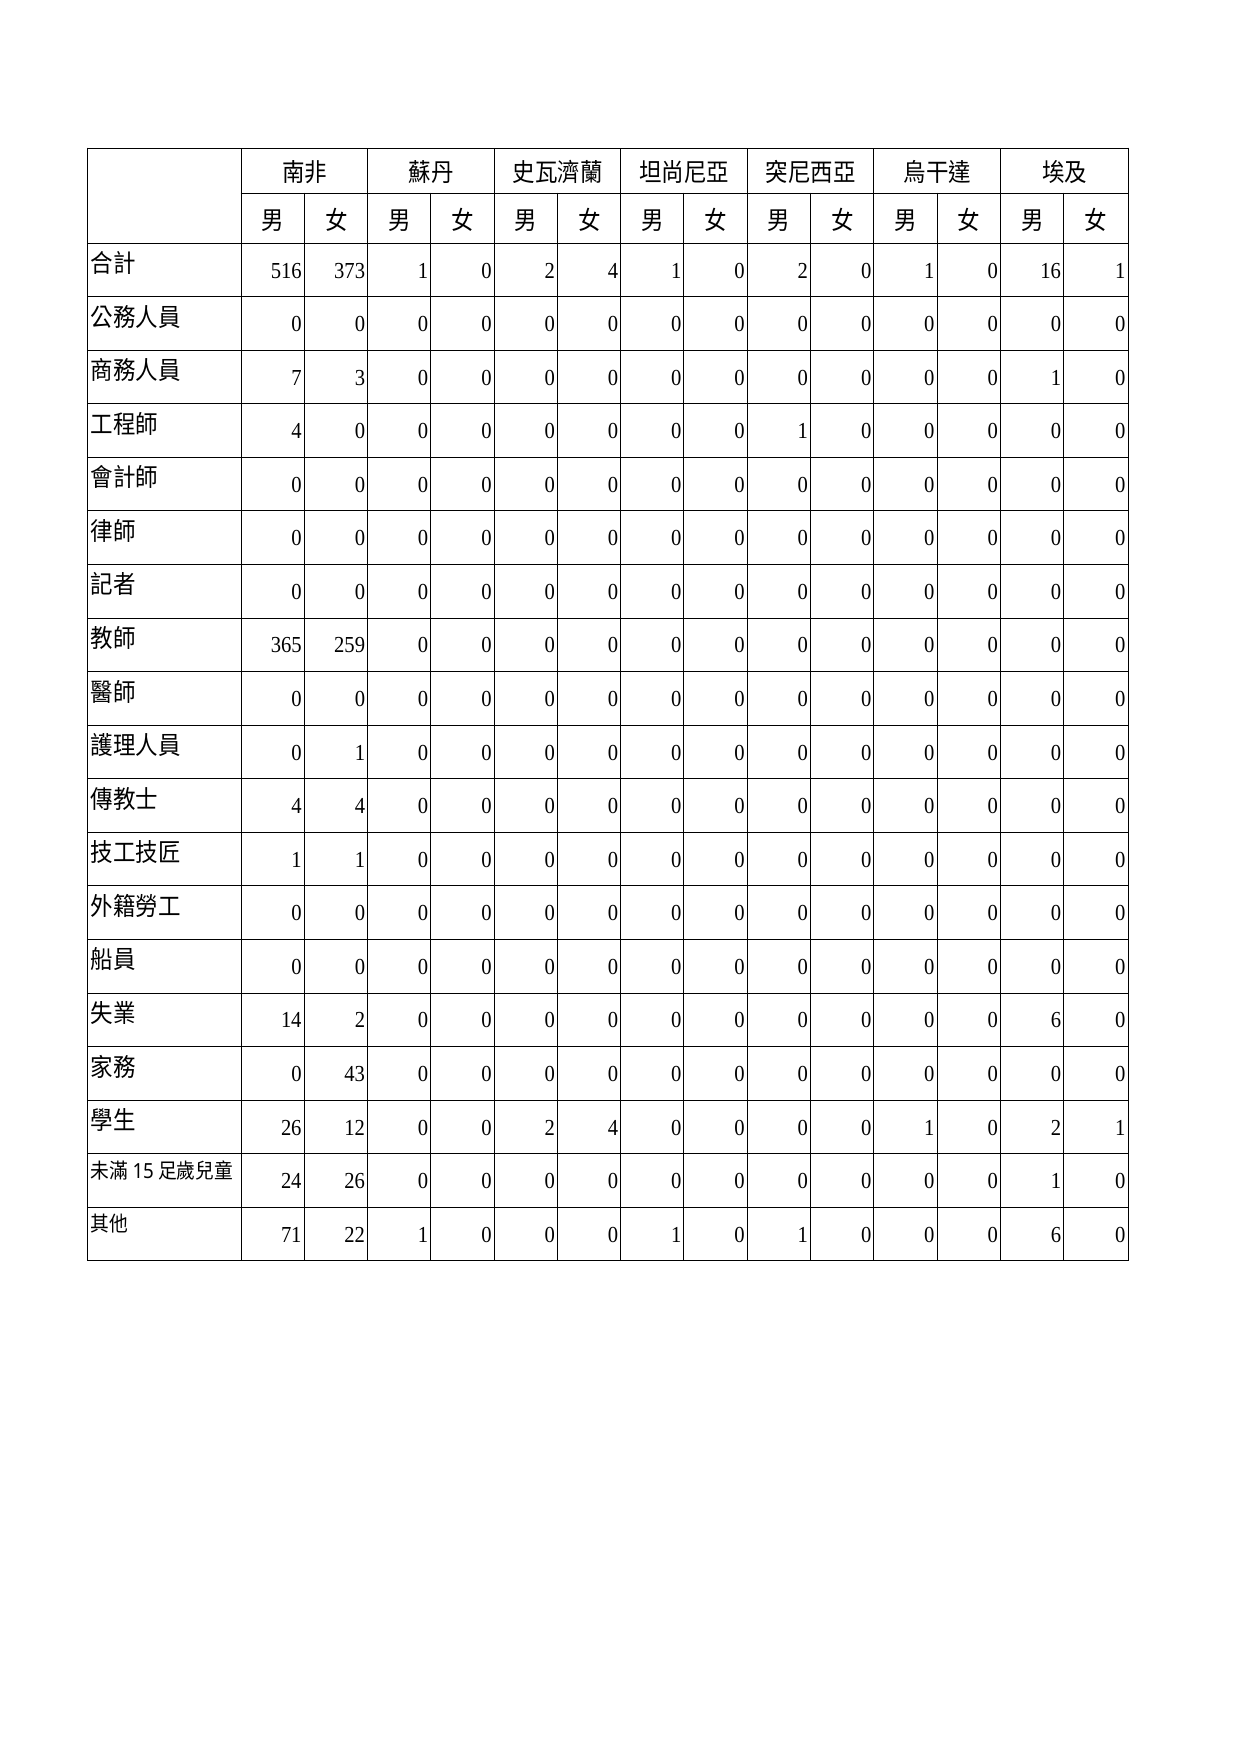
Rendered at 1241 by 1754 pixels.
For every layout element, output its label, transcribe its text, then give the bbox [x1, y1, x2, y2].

table_cell 0 [748, 1101, 810, 1153]
table_cell 2 [495, 244, 557, 296]
table_cell 373 [305, 244, 367, 296]
table_cell 0 [748, 619, 810, 671]
table_cell 1 [1064, 1101, 1128, 1153]
table_cell 0 [684, 726, 747, 778]
table_cell 0 [938, 886, 1000, 939]
table_cell 0 [938, 672, 1000, 724]
table_cell 0 [1001, 404, 1063, 457]
table_cell 0 [495, 779, 557, 832]
table_cell 0 [495, 458, 557, 510]
table_cell 0 [684, 565, 747, 617]
table_cell 0 [811, 244, 873, 296]
table_cell 7 [242, 351, 304, 403]
table_cell 22 [305, 1208, 367, 1260]
table_cell 0 [938, 779, 1000, 832]
table_cell 0 [874, 886, 937, 939]
table_cell 0 [621, 511, 683, 564]
table_cell 0 [368, 1101, 430, 1153]
table_cell 商務人員 [88, 351, 241, 403]
table_cell 0 [938, 833, 1000, 885]
table_cell 0 [431, 1101, 494, 1153]
table_cell 2 [305, 994, 367, 1046]
table_cell 0 [938, 297, 1000, 350]
table_cell 0 [938, 351, 1000, 403]
table_cell 0 [431, 297, 494, 350]
table_cell 1 [305, 726, 367, 778]
table_cell 0 [811, 1101, 873, 1153]
table_cell 會計師 [88, 458, 241, 510]
table_cell 0 [748, 940, 810, 992]
table_cell 0 [558, 297, 620, 350]
table_cell 2 [495, 1101, 557, 1153]
table_cell 0 [938, 619, 1000, 671]
table_cell 1 [621, 1208, 683, 1260]
table_cell 0 [242, 565, 304, 617]
table_cell 0 [811, 833, 873, 885]
table_cell 0 [431, 619, 494, 671]
table_cell 4 [558, 244, 620, 296]
table_cell 24 [242, 1154, 304, 1207]
table_cell 0 [431, 458, 494, 510]
table_cell 0 [1064, 994, 1128, 1046]
table_cell 0 [495, 726, 557, 778]
table_cell 26 [305, 1154, 367, 1207]
table_cell 0 [368, 833, 430, 885]
table_cell 0 [495, 351, 557, 403]
table_cell 0 [684, 779, 747, 832]
table_cell 2 [748, 244, 810, 296]
table_cell 0 [621, 404, 683, 457]
table_cell 女 [305, 194, 367, 243]
table_cell 0 [558, 994, 620, 1046]
table_cell 0 [748, 994, 810, 1046]
table_cell 0 [558, 726, 620, 778]
table_cell 0 [431, 1208, 494, 1260]
table_cell 0 [811, 886, 873, 939]
table_cell 0 [684, 404, 747, 457]
table_cell 0 [621, 1101, 683, 1153]
table_cell 0 [1001, 940, 1063, 992]
table_cell 0 [811, 458, 873, 510]
table_cell 0 [558, 404, 620, 457]
table_cell 0 [368, 351, 430, 403]
table_cell 0 [684, 833, 747, 885]
table_cell 0 [938, 1101, 1000, 1153]
table_cell 0 [684, 886, 747, 939]
table_cell 0 [368, 1047, 430, 1099]
table_cell 0 [811, 672, 873, 724]
table_cell 0 [874, 619, 937, 671]
table_cell 0 [495, 672, 557, 724]
table_cell 0 [431, 994, 494, 1046]
table_cell 0 [242, 886, 304, 939]
table_cell 0 [1001, 886, 1063, 939]
table_cell 0 [874, 940, 937, 992]
table_cell 0 [748, 458, 810, 510]
table_cell 0 [305, 404, 367, 457]
table_cell 0 [558, 1208, 620, 1260]
table_cell 0 [684, 994, 747, 1046]
table_cell 0 [938, 404, 1000, 457]
table_cell 0 [621, 565, 683, 617]
table_cell 0 [558, 351, 620, 403]
table_cell 0 [368, 886, 430, 939]
table_cell 1 [874, 244, 937, 296]
table_cell 0 [431, 779, 494, 832]
table_cell 0 [938, 511, 1000, 564]
table_cell 船員 [88, 940, 241, 992]
table_cell 0 [621, 779, 683, 832]
table_cell 0 [874, 833, 937, 885]
table_cell 0 [558, 1154, 620, 1207]
table_cell 0 [1001, 619, 1063, 671]
table_cell 0 [431, 940, 494, 992]
table_cell 0 [811, 511, 873, 564]
table_cell 0 [1064, 940, 1128, 992]
table_cell 0 [495, 1154, 557, 1207]
table_cell 0 [368, 1154, 430, 1207]
table_cell 失業 [88, 994, 241, 1046]
table_cell 0 [684, 1101, 747, 1153]
table_cell 0 [305, 672, 367, 724]
table_cell 16 [1001, 244, 1063, 296]
table_cell 0 [495, 297, 557, 350]
table_cell 0 [431, 565, 494, 617]
table_cell 0 [938, 1208, 1000, 1260]
table_cell 女 [1064, 194, 1128, 243]
table_cell 0 [621, 1154, 683, 1207]
table_cell 0 [811, 1154, 873, 1207]
table_cell 0 [684, 1154, 747, 1207]
table_cell 0 [242, 458, 304, 510]
table_cell 0 [368, 565, 430, 617]
table_cell 0 [621, 726, 683, 778]
table_cell 0 [1064, 565, 1128, 617]
table_cell 4 [242, 404, 304, 457]
table_cell 26 [242, 1101, 304, 1153]
table_cell 0 [748, 726, 810, 778]
table_cell 0 [368, 779, 430, 832]
table_cell 0 [684, 619, 747, 671]
table_cell 0 [431, 886, 494, 939]
table_cell 12 [305, 1101, 367, 1153]
table_cell 0 [368, 994, 430, 1046]
table_cell 律師 [88, 511, 241, 564]
table_cell 0 [431, 1047, 494, 1099]
table_cell 0 [748, 672, 810, 724]
table_cell 男 [874, 194, 937, 243]
table_cell 4 [242, 779, 304, 832]
table_cell 0 [1064, 1208, 1128, 1260]
table_cell 0 [495, 1047, 557, 1099]
table_cell 學生 [88, 1101, 241, 1153]
table_header 蘇丹 [368, 149, 494, 193]
table_cell 0 [558, 565, 620, 617]
table_cell 0 [368, 297, 430, 350]
table_cell 0 [1064, 1047, 1128, 1099]
table_cell 0 [368, 726, 430, 778]
table_cell 0 [558, 1047, 620, 1099]
table_cell 0 [874, 1047, 937, 1099]
table_cell 未滿15足歲兒童 [88, 1154, 241, 1207]
table_cell 女 [431, 194, 494, 243]
table_cell 259 [305, 619, 367, 671]
table_cell 0 [874, 994, 937, 1046]
table_header 南非 [242, 149, 367, 193]
table_cell 0 [874, 672, 937, 724]
table_cell 0 [874, 297, 937, 350]
table_cell 0 [684, 458, 747, 510]
table_cell 0 [748, 886, 810, 939]
table_cell 0 [1064, 458, 1128, 510]
table_cell 0 [431, 833, 494, 885]
table_cell 0 [1064, 886, 1128, 939]
table_cell 0 [1064, 779, 1128, 832]
table_cell 技工技匠 [88, 833, 241, 885]
table_cell 0 [305, 886, 367, 939]
table_cell 0 [874, 1208, 937, 1260]
table_cell 43 [305, 1047, 367, 1099]
table_cell 0 [684, 244, 747, 296]
table_cell 0 [938, 940, 1000, 992]
table_cell 0 [242, 726, 304, 778]
table_cell 1 [242, 833, 304, 885]
table_header 埃及 [1001, 149, 1128, 193]
table_cell 教師 [88, 619, 241, 671]
table_cell 0 [811, 940, 873, 992]
table_cell 0 [811, 351, 873, 403]
table_cell 0 [748, 511, 810, 564]
table_cell 0 [1001, 458, 1063, 510]
table_cell 0 [874, 404, 937, 457]
table_cell 2 [1001, 1101, 1063, 1153]
table_cell 0 [1064, 1154, 1128, 1207]
table_cell 0 [684, 672, 747, 724]
table_cell 0 [305, 511, 367, 564]
table_cell 4 [305, 779, 367, 832]
table_cell 1 [305, 833, 367, 885]
table_cell 0 [368, 672, 430, 724]
table_cell 0 [431, 351, 494, 403]
table_cell 0 [1001, 297, 1063, 350]
table_cell 0 [938, 565, 1000, 617]
table_cell 0 [621, 297, 683, 350]
table_cell 0 [305, 458, 367, 510]
table_cell 0 [495, 940, 557, 992]
table_cell 14 [242, 994, 304, 1046]
table_cell 0 [495, 994, 557, 1046]
table_cell 0 [495, 886, 557, 939]
table_cell 0 [431, 1154, 494, 1207]
table_cell 1 [368, 1208, 430, 1260]
table_cell 0 [242, 672, 304, 724]
table_cell 0 [558, 672, 620, 724]
table_cell 工程師 [88, 404, 241, 457]
table_cell 0 [558, 511, 620, 564]
table_cell 女 [811, 194, 873, 243]
table_cell 0 [1001, 511, 1063, 564]
table_cell 0 [495, 1208, 557, 1260]
table_cell 0 [431, 672, 494, 724]
table_cell 0 [874, 458, 937, 510]
table_cell 0 [811, 565, 873, 617]
table_cell 0 [242, 940, 304, 992]
table_cell 0 [305, 940, 367, 992]
table_cell 0 [1001, 672, 1063, 724]
table_cell 0 [621, 833, 683, 885]
table_cell 0 [621, 994, 683, 1046]
table_cell 0 [1064, 511, 1128, 564]
table_cell 護理人員 [88, 726, 241, 778]
table_cell 71 [242, 1208, 304, 1260]
table_cell 0 [811, 1208, 873, 1260]
table_cell 0 [305, 297, 367, 350]
table_cell 男 [242, 194, 304, 243]
table_cell 0 [811, 779, 873, 832]
table_cell 0 [811, 726, 873, 778]
table_cell 0 [684, 1047, 747, 1099]
table_cell 0 [621, 351, 683, 403]
table_cell 女 [938, 194, 1000, 243]
table_cell 女 [684, 194, 747, 243]
table_cell 0 [811, 404, 873, 457]
table_cell 0 [938, 1047, 1000, 1099]
table_cell 3 [305, 351, 367, 403]
table_cell 0 [368, 619, 430, 671]
table_cell 0 [874, 351, 937, 403]
table_cell 男 [748, 194, 810, 243]
table_header [88, 149, 241, 243]
table_cell 0 [558, 940, 620, 992]
table_cell 0 [305, 565, 367, 617]
table_cell 0 [748, 779, 810, 832]
table_cell 0 [748, 565, 810, 617]
table_cell 0 [938, 1154, 1000, 1207]
table_cell 1 [748, 404, 810, 457]
table_cell 0 [558, 619, 620, 671]
table_cell 0 [938, 726, 1000, 778]
table_cell 0 [684, 940, 747, 992]
table_cell 365 [242, 619, 304, 671]
table_cell 0 [811, 1047, 873, 1099]
table_cell 記者 [88, 565, 241, 617]
table_cell 0 [748, 833, 810, 885]
table_cell 0 [558, 886, 620, 939]
table_cell 其他 [88, 1208, 241, 1260]
table_cell 0 [1064, 297, 1128, 350]
table_cell 外籍勞工 [88, 886, 241, 939]
table_cell 0 [431, 244, 494, 296]
table_cell 傳教士 [88, 779, 241, 832]
table_cell 0 [242, 511, 304, 564]
table_cell 0 [1001, 833, 1063, 885]
table_cell 0 [1001, 779, 1063, 832]
table_cell 家務 [88, 1047, 241, 1099]
table_cell 0 [1064, 619, 1128, 671]
table_cell 1 [621, 244, 683, 296]
table_header 坦尚尼亞 [621, 149, 747, 193]
table_cell 0 [748, 1154, 810, 1207]
table_cell 0 [431, 726, 494, 778]
table_cell 1 [1064, 244, 1128, 296]
table_cell 0 [874, 726, 937, 778]
table_cell 0 [874, 565, 937, 617]
table_cell 4 [558, 1101, 620, 1153]
table_cell 1 [1001, 1154, 1063, 1207]
table_cell 0 [558, 833, 620, 885]
table_cell 0 [431, 404, 494, 457]
table_cell 0 [748, 1047, 810, 1099]
table_cell 0 [811, 297, 873, 350]
table_cell 0 [1001, 565, 1063, 617]
table_cell 0 [621, 886, 683, 939]
table_cell 1 [748, 1208, 810, 1260]
table_cell 0 [874, 779, 937, 832]
table_cell 0 [1064, 672, 1128, 724]
table_cell 0 [1001, 726, 1063, 778]
table_cell 1 [874, 1101, 937, 1153]
table_cell 0 [558, 779, 620, 832]
table_cell 0 [811, 619, 873, 671]
table_cell 1 [1001, 351, 1063, 403]
table_cell 0 [938, 458, 1000, 510]
table_cell 男 [621, 194, 683, 243]
table_cell 0 [242, 1047, 304, 1099]
table_cell 0 [558, 458, 620, 510]
table_cell 0 [495, 833, 557, 885]
table_cell 0 [684, 511, 747, 564]
table_cell 0 [495, 404, 557, 457]
table_cell 0 [684, 1208, 747, 1260]
table_header 史瓦濟蘭 [495, 149, 620, 193]
table_cell 6 [1001, 1208, 1063, 1260]
table_cell 0 [368, 511, 430, 564]
table_cell 0 [874, 511, 937, 564]
table_header 突尼西亞 [748, 149, 873, 193]
table_cell 0 [684, 351, 747, 403]
table_cell 0 [368, 404, 430, 457]
table_cell 0 [495, 565, 557, 617]
table_cell 女 [558, 194, 620, 243]
table_cell 6 [1001, 994, 1063, 1046]
table_cell 0 [368, 458, 430, 510]
table_cell 男 [1001, 194, 1063, 243]
table_cell 0 [1064, 833, 1128, 885]
table_cell 0 [748, 351, 810, 403]
table_cell 516 [242, 244, 304, 296]
table_cell 0 [242, 297, 304, 350]
table_cell 男 [495, 194, 557, 243]
table_cell 0 [1064, 351, 1128, 403]
table_cell 0 [621, 458, 683, 510]
table_cell 0 [621, 940, 683, 992]
table_cell 0 [621, 1047, 683, 1099]
table_cell 0 [621, 619, 683, 671]
table_cell 0 [748, 297, 810, 350]
table_cell 0 [495, 511, 557, 564]
table_cell 0 [938, 244, 1000, 296]
table_cell 0 [938, 994, 1000, 1046]
table_cell 合計 [88, 244, 241, 296]
table_cell 0 [874, 1154, 937, 1207]
table_cell 0 [811, 994, 873, 1046]
table_cell 0 [684, 297, 747, 350]
table_header 烏干達 [874, 149, 1000, 193]
table_cell 0 [1064, 404, 1128, 457]
table_cell 男 [368, 194, 430, 243]
table_cell 0 [1064, 726, 1128, 778]
table_cell 醫師 [88, 672, 241, 724]
table_cell 0 [621, 672, 683, 724]
table_cell 0 [431, 511, 494, 564]
table_cell 1 [368, 244, 430, 296]
table_cell 公務人員 [88, 297, 241, 350]
table_cell 0 [368, 940, 430, 992]
table_cell 0 [495, 619, 557, 671]
table_cell 0 [1001, 1047, 1063, 1099]
